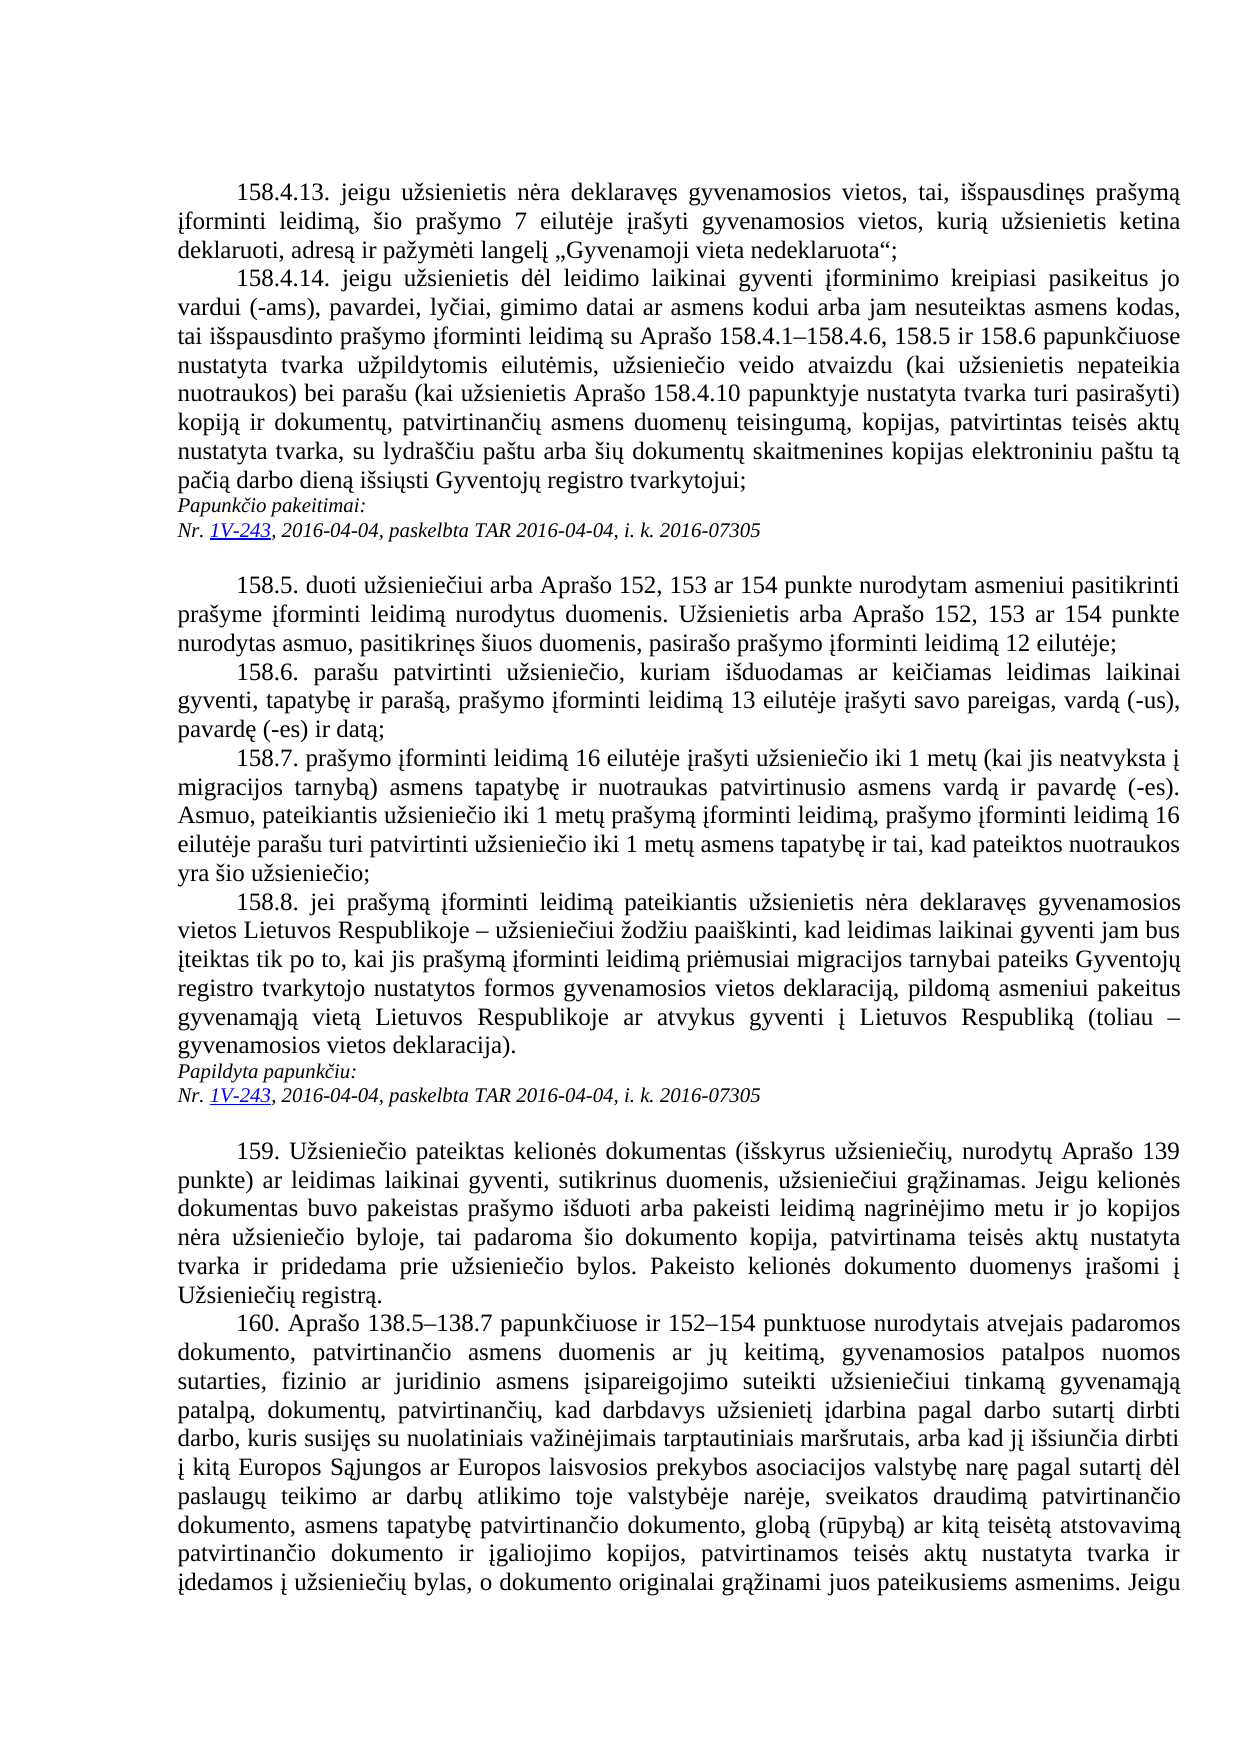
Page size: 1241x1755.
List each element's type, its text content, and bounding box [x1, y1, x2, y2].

text 158.5. duoti užsieniečiui arba Aprašo 152, 153 ar 154 punkte nurodytam asmeniui pasitikrinti prašyme įforminti leidimą nurodytus duomenis. Užsienietis arba Aprašo 152, 153 ar 154 punkte nurodytas asmuo, pasitikrinęs šiuos duomenis, pasirašo prašymo įforminti leidimą 12 eilutėje; [177, 570, 1181, 657]
text Nr. 1V-243, 2016-04-04, paskelbta TAR 2016-04-04, i. k. 2016-07305 [177, 1083, 1181, 1107]
text Nr. 1V-243, 2016-04-04, paskelbta TAR 2016-04-04, i. k. 2016-07305 [177, 517, 1181, 542]
text Papildyta papunkčiu: [177, 1059, 1181, 1083]
text 158.4.13. jeigu užsienietis nėra deklaravęs gyvenamosios vietos, tai, išspausdinęs prašymą įforminti leidimą, šio prašymo 7 eilutėje įrašyti gyvenamosios vietos, kurią užsienietis ketina deklaruoti, adresą ir pažymėti langelį „Gyvenamoji vieta nedeklaruota“; [177, 177, 1181, 263]
text 159. Užsieniečio pateiktas kelionės dokumentas (išskyrus užsieniečių, nurodytų Aprašo 139 punkte) ar leidimas laikinai gyventi, sutikrinus duomenis, užsieniečiui grąžinamas. Jeigu kelionės dokumentas buvo pakeistas prašymo išduoti arba pakeisti leidimą nagrinėjimo metu ir jo kopijos nėra užsieniečio byloje, tai padaroma šio dokumento kopija, patvirtinama teisės aktų nustatyta tvarka ir pridedama prie užsieniečio bylos. Pakeisto kelionės dokumento duomenys įrašomi į Užsieniečių registrą. [177, 1136, 1181, 1308]
text 158.6. parašu patvirtinti užsieniečio, kuriam išduodamas ar keičiamas leidimas laikinai gyventi, tapatybę ir parašą, prašymo įforminti leidimą 13 eilutėje įrašyti savo pareigas, vardą (-us), pavardę (-es) ir datą; [177, 657, 1181, 743]
text Papunkčio pakeitimai: [177, 493, 1181, 517]
text 160. Aprašo 138.5–138.7 papunkčiuose ir 152–154 punktuose nurodytais atvejais padaromos dokumento, patvirtinančio asmens duomenis ar jų keitimą, gyvenamosios patalpos nuomos sutarties, fizinio ar juridinio asmens įsipareigojimo suteikti užsieniečiui tinkamą gyvenamąją patalpą, dokumentų, patvirtinančių, kad darbdavys užsienietį įdarbina pagal darbo sutartį dirbti darbo, kuris susijęs su nuolatiniais važinėjimais tarptautiniais maršrutais, arba kad jį išsiunčia dirbti į kitą Europos Sąjungos ar Europos laisvosios prekybos asociacijos valstybę narę pagal sutartį dėl paslaugų teikimo ar darbų atlikimo toje valstybėje narėje, sveikatos draudimą patvirtinančio dokumento, asmens tapatybę patvirtinančio dokumento, globą (rūpybą) ar kitą teisėtą atstovavimą patvirtinančio dokumento ir įgaliojimo kopijos, patvirtinamos teisės aktų nustatyta tvarka ir įdedamos į užsieniečių bylas, o dokumento originalai grąžinami juos pateikusiems asmenims. Jeigu [177, 1308, 1181, 1596]
text 158.7. prašymo įforminti leidimą 16 eilutėje įrašyti užsieniečio iki 1 metų (kai jis neatvyksta į migracijos tarnybą) asmens tapatybę ir nuotraukas patvirtinusio asmens vardą ir pavardę (-es). Asmuo, pateikiantis užsieniečio iki 1 metų prašymą įforminti leidimą, prašymo įforminti leidimą 16 eilutėje parašu turi patvirtinti užsieniečio iki 1 metų asmens tapatybę ir tai, kad pateiktos nuotraukos yra šio užsieniečio; [177, 743, 1181, 887]
text 158.4.14. jeigu užsienietis dėl leidimo laikinai gyventi įforminimo kreipiasi pasikeitus jo vardui (-ams), pavardei, lyčiai, gimimo datai ar asmens kodui arba jam nesuteiktas asmens kodas, tai išspausdinto prašymo įforminti leidimą su Aprašo 158.4.1–158.4.6, 158.5 ir 158.6 papunkčiuose nustatyta tvarka užpildytomis eilutėmis, užsieniečio veido atvaizdu (kai užsienietis nepateikia nuotraukos) bei parašu (kai užsienietis Aprašo 158.4.10 papunktyje nustatyta tvarka turi pasirašyti) kopiją ir dokumentų, patvirtinančių asmens duomenų teisingumą, kopijas, patvirtintas teisės aktų nustatyta tvarka, su lydraščiu paštu arba šių dokumentų skaitmenines kopijas elektroniniu paštu tą pačią darbo dieną išsiųsti Gyventojų registro tvarkytojui; [177, 263, 1181, 493]
text 158.8. jei prašymą įforminti leidimą pateikiantis užsienietis nėra deklaravęs gyvenamosios vietos Lietuvos Respublikoje – užsieniečiui žodžiu paaiškinti, kad leidimas laikinai gyventi jam bus įteiktas tik po to, kai jis prašymą įforminti leidimą priėmusiai migracijos tarnybai pateiks Gyventojų registro tvarkytojo nustatytos formos gyvenamosios vietos deklaraciją, pildomą asmeniui pakeitus gyvenamąją vietą Lietuvos Respublikoje ar atvykus gyventi į Lietuvos Respubliką (toliau – gyvenamosios vietos deklaracija). [177, 887, 1181, 1059]
